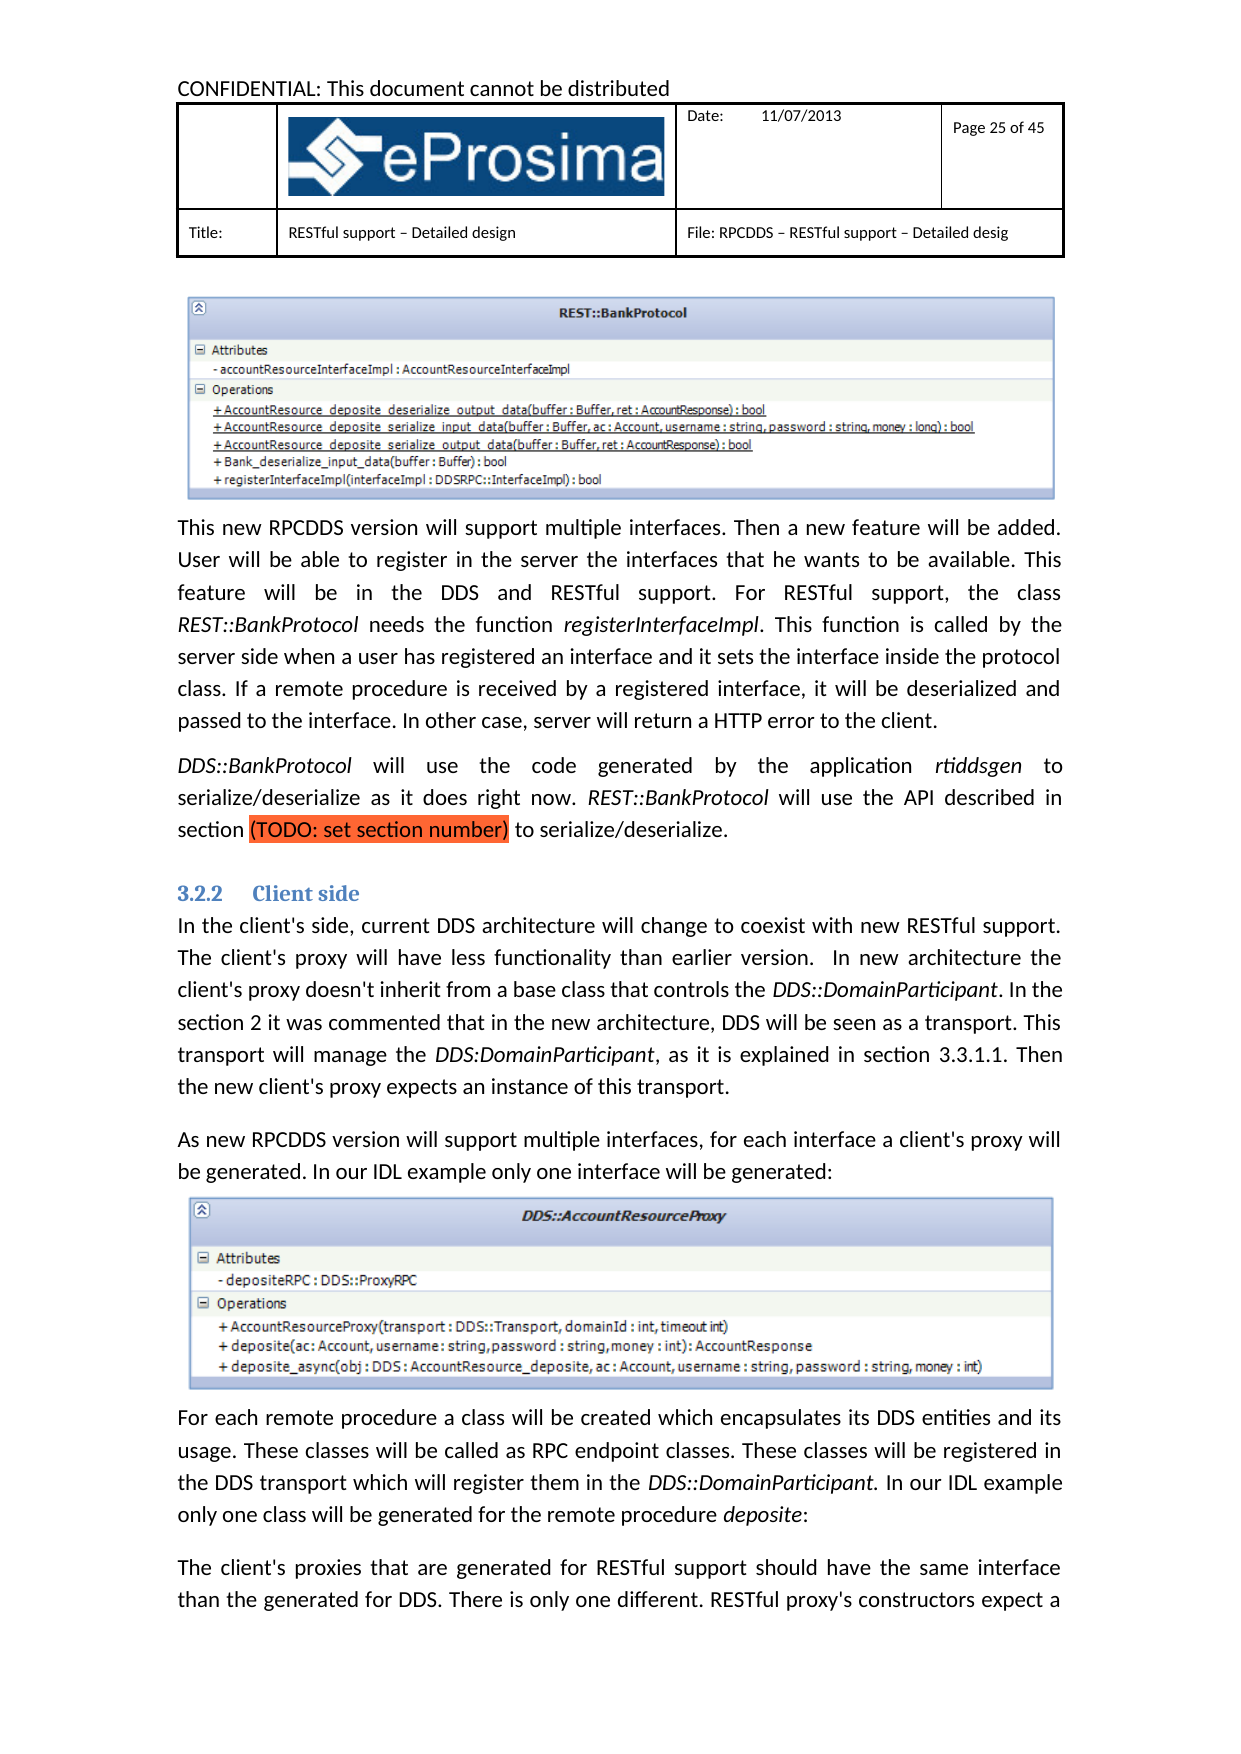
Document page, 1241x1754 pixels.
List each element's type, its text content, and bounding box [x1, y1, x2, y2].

text This new RPCDDS version will support multiple interfaces. Then a new feature will be added. User will be able to register in the server the interfaces that he wants to be available. This feature will be in the DDS and RESTful support. For RESTful support, the class REST::BankProtocol needs the function registerInterfaceImpl. This function is called by the server side when a user has registered an interface and it sets the interface inside the protocol class. If a remote procedure is received by a registered interface, it will be deserialized and passed to the interface. In other case, server will return a HTTP error to the client. [177, 509, 1063, 734]
text For each remote procedure a class will be created which encapsulates its DDS entities and its usage. These classes will be called as RPC endpoint classes. These classes will be registered in the DDS transport which will register them in the DDS::DomainParticipant. In our IDL example only one class will be generated for the remote procedure deposite: [177, 1400, 1063, 1528]
picture [177, 1185, 1063, 1400]
text DDS::BankProtocol will use the code generated by the application rtiddsgen to serialize/deserialize as it does right now. REST::BankProtocol will use the API described in section (TODO: set section number) to serialize/deserialize. [177, 751, 1063, 843]
subtitle Client side [177, 881, 1063, 907]
text As new RPCDDS version will support multiple interfaces, for each interface a client's proxy will be generated. In our IDL example only one interface will be generated: [177, 1125, 1063, 1185]
picture [177, 286, 1063, 509]
picture [288, 117, 665, 196]
text In the client's side, current DDS architecture will change to coexist with new RESTful support. The client's proxy will have less functionality than earlier version. In new architecture the client's proxy doesn't inherit from a base class that controls the DDS::DomainParticipant. In the section 2 it was commented that in the new architecture, DDS will be seen as a transport. This transport will manage the DDS:DomainParticipant, as it is explained in section 3.3.1.1. Then the new client's proxy expects an instance of this transport. [177, 911, 1063, 1100]
text The client's proxies that are generated for RESTful support should have the same interface than the generated for DDS. There is only one different. RESTful proxy's constructors expect a [177, 1553, 1063, 1613]
